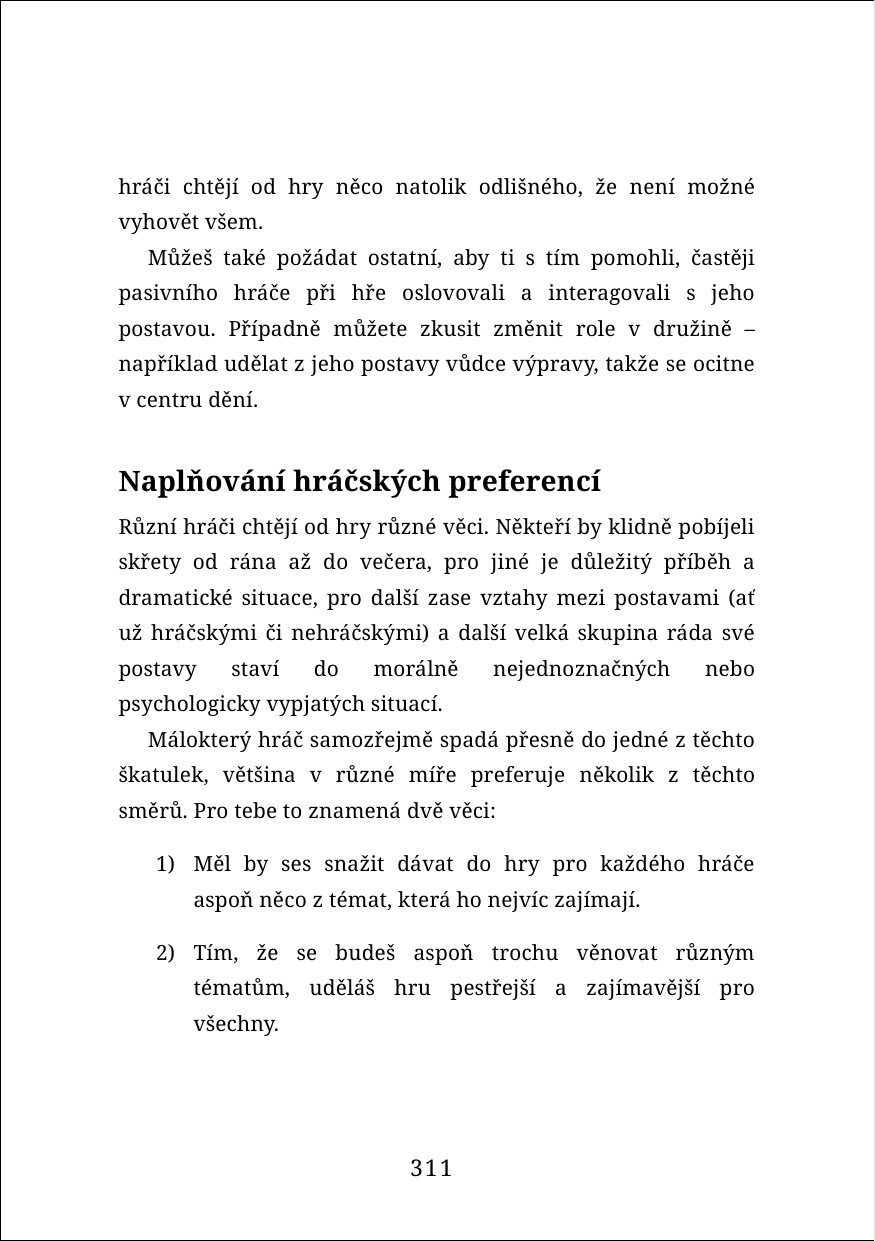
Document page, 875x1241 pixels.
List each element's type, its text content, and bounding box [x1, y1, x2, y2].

text hráči chtějí od hry něco natolik odlišného, že není možné vyhovět všem. Můžeš také požádat ostatní, aby ti s tím pomohli, častěji pasivního hráče při hře oslovovali a interagovali s jeho postavou. Případně můžete zkusit změnit role v družině – například udělat z jeho postavy vůdce výpravy, takže se ocitne v centru dění. [118, 172, 756, 413]
text Různí hráči chtějí od hry různé věci. Někteří by klidně pobíjeli skřety od rána až do večera, pro jiné je důležitý příběh a dramatické situace, pro další zase vztahy mezi postavami (ať už hráčskými či nehráčskými) a další velká skupina ráda své postavy staví do morálně nejednoznačných nebo psychologicky vypjatých situací. Málokterý hráč samozřejmě spadá přesně do jedné z těchto škatulek, většina v různé míře preferuje několik z těchto směrů. Pro tebe to znamená dvě věci: [118, 512, 756, 824]
list Měl by ses snažit dávat do hry pro každého hráče aspoň něco z témat, která ho nejvíc zajímají. [156, 849, 756, 913]
list Tím, že se budeš aspoň trochu věnovat různým tématům, uděláš hru pestřejší a zajímavější pro všechny. [156, 938, 756, 1037]
subtitle Naplňování hráčských preferencí [118, 462, 756, 500]
